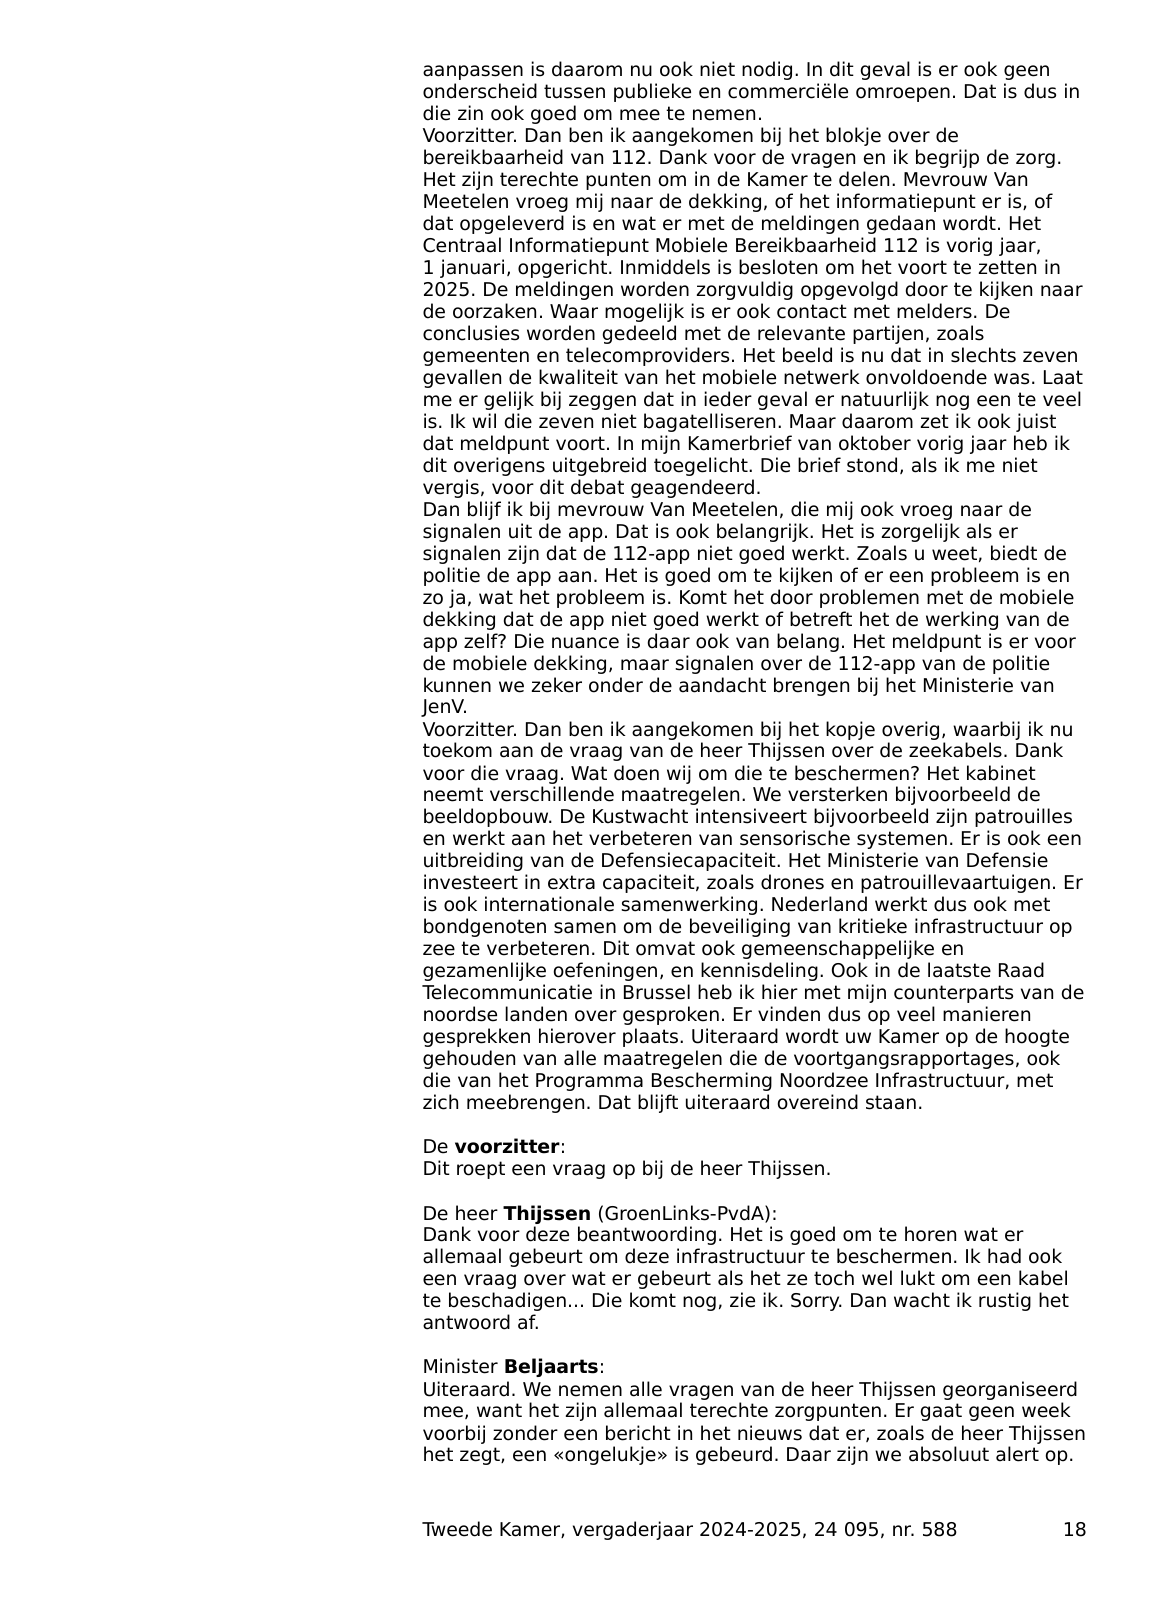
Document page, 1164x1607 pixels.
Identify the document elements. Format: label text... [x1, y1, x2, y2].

text De voorzitter: [422, 1136, 1087, 1158]
text Dan blijf ik bij mevrouw Van Meetelen, die mij ook vroeg naar de signalen uit de app. Dat is ook belangrijk. Het is zorgelijk als er signalen zijn dat de 112-app niet goed werkt. Zoals u weet, biedt de politie de app aan. Het is goed om te kijken of er een probleem is en zo ja, wat het probleem is. Komt het door problemen met de mobiele dekking dat de app niet goed werkt of betreft het de werking van de app zelf? Die nuance is daar ook van belang. Het meldpunt is er voor de mobiele dekking, maar signalen over de 112-app van de politie kunnen we zeker onder de aandacht brengen bij het Ministerie van JenV. [422, 499, 1087, 718]
text Uiteraard. We nemen alle vragen van de heer Thijssen georganiseerd mee, want het zijn allemaal terechte zorgpunten. Er gaat geen week voorbij zonder een bericht in het nieuws dat er, zoals de heer Thijssen het zegt, een «ongelukje» is gebeurd. Daar zijn we absoluut alert op. [422, 1378, 1087, 1466]
text Voorzitter. Dan ben ik aangekomen bij het kopje overig, waarbij ik nu toekom aan de vraag van de heer Thijssen over de zeekabels. Dank voor die vraag. Wat doen wij om die te beschermen? Het kabinet neemt verschillende maatregelen. We versterken bijvoorbeeld de beeldopbouw. De Kustwacht intensiveert bijvoorbeeld zijn patrouilles en werkt aan het verbeteren van sensorische systemen. Er is ook een uitbreiding van de Defensiecapaciteit. Het Ministerie van Defensie investeert in extra capaciteit, zoals drones en patrouillevaartuigen. Er is ook internationale samenwerking. Nederland werkt dus ook met bondgenoten samen om de beveiliging van kritieke infrastructuur op zee te verbeteren. Dit omvat ook gemeenschappelijke en gezamenlijke oefeningen, en kennisdeling. Ook in de laatste Raad Telecommunicatie in Brussel heb ik hier met mijn counterparts van de noordse landen over gesproken. Er vinden dus op veel manieren gesprekken hierover plaats. Uiteraard wordt uw Kamer op de hoogte gehouden van alle maatregelen die de voortgangsrapportages, ook die van het Programma Bescherming Noordzee Infrastructuur, met zich meebrengen. Dat blijft uiteraard overeind staan. [422, 718, 1087, 1114]
text Dank voor deze beantwoording. Het is goed om te horen wat er allemaal gebeurt om deze infrastructuur te beschermen. Ik had ook een vraag over wat er gebeurt als het ze toch wel lukt om een kabel te beschadigen... Die komt nog, zie ik. Sorry. Dan wacht ik rustig het antwoord af. [422, 1224, 1087, 1334]
text aanpassen is daarom nu ook niet nodig. In dit geval is er ook geen onderscheid tussen publieke en commerciële omroepen. Dat is dus in die zin ook goed om mee te nemen. [422, 59, 1087, 125]
text Minister Beljaarts: [422, 1356, 1087, 1378]
text De heer Thijssen (GroenLinks-PvdA): [422, 1202, 1087, 1224]
text Dit roept een vraag op bij de heer Thijssen. [422, 1158, 1087, 1180]
text Voorzitter. Dan ben ik aangekomen bij het blokje over de bereikbaarheid van 112. Dank voor de vragen en ik begrijp de zorg. Het zijn terechte punten om in de Kamer te delen. Mevrouw Van Meetelen vroeg mij naar de dekking, of het informatiepunt er is, of dat opgeleverd is en wat er met de meldingen gedaan wordt. Het Centraal Informatiepunt Mobiele Bereikbaarheid 112 is vorig jaar, 1 januari, opgericht. Inmiddels is besloten om het voort te zetten in 2025. De meldingen worden zorgvuldig opgevolgd door te kijken naar de oorzaken. Waar mogelijk is er ook contact met melders. De conclusies worden gedeeld met de relevante partijen, zoals gemeenten en telecomproviders. Het beeld is nu dat in slechts zeven gevallen de kwaliteit van het mobiele netwerk onvoldoende was. Laat me er gelijk bij zeggen dat in ieder geval er natuurlijk nog een te veel is. Ik wil die zeven niet bagatelliseren. Maar daarom zet ik ook juist dat meldpunt voort. In mijn Kamerbrief van oktober vorig jaar heb ik dit overigens uitgebreid toegelicht. Die brief stond, als ik me niet vergis, voor dit debat geagendeerd. [422, 125, 1087, 499]
